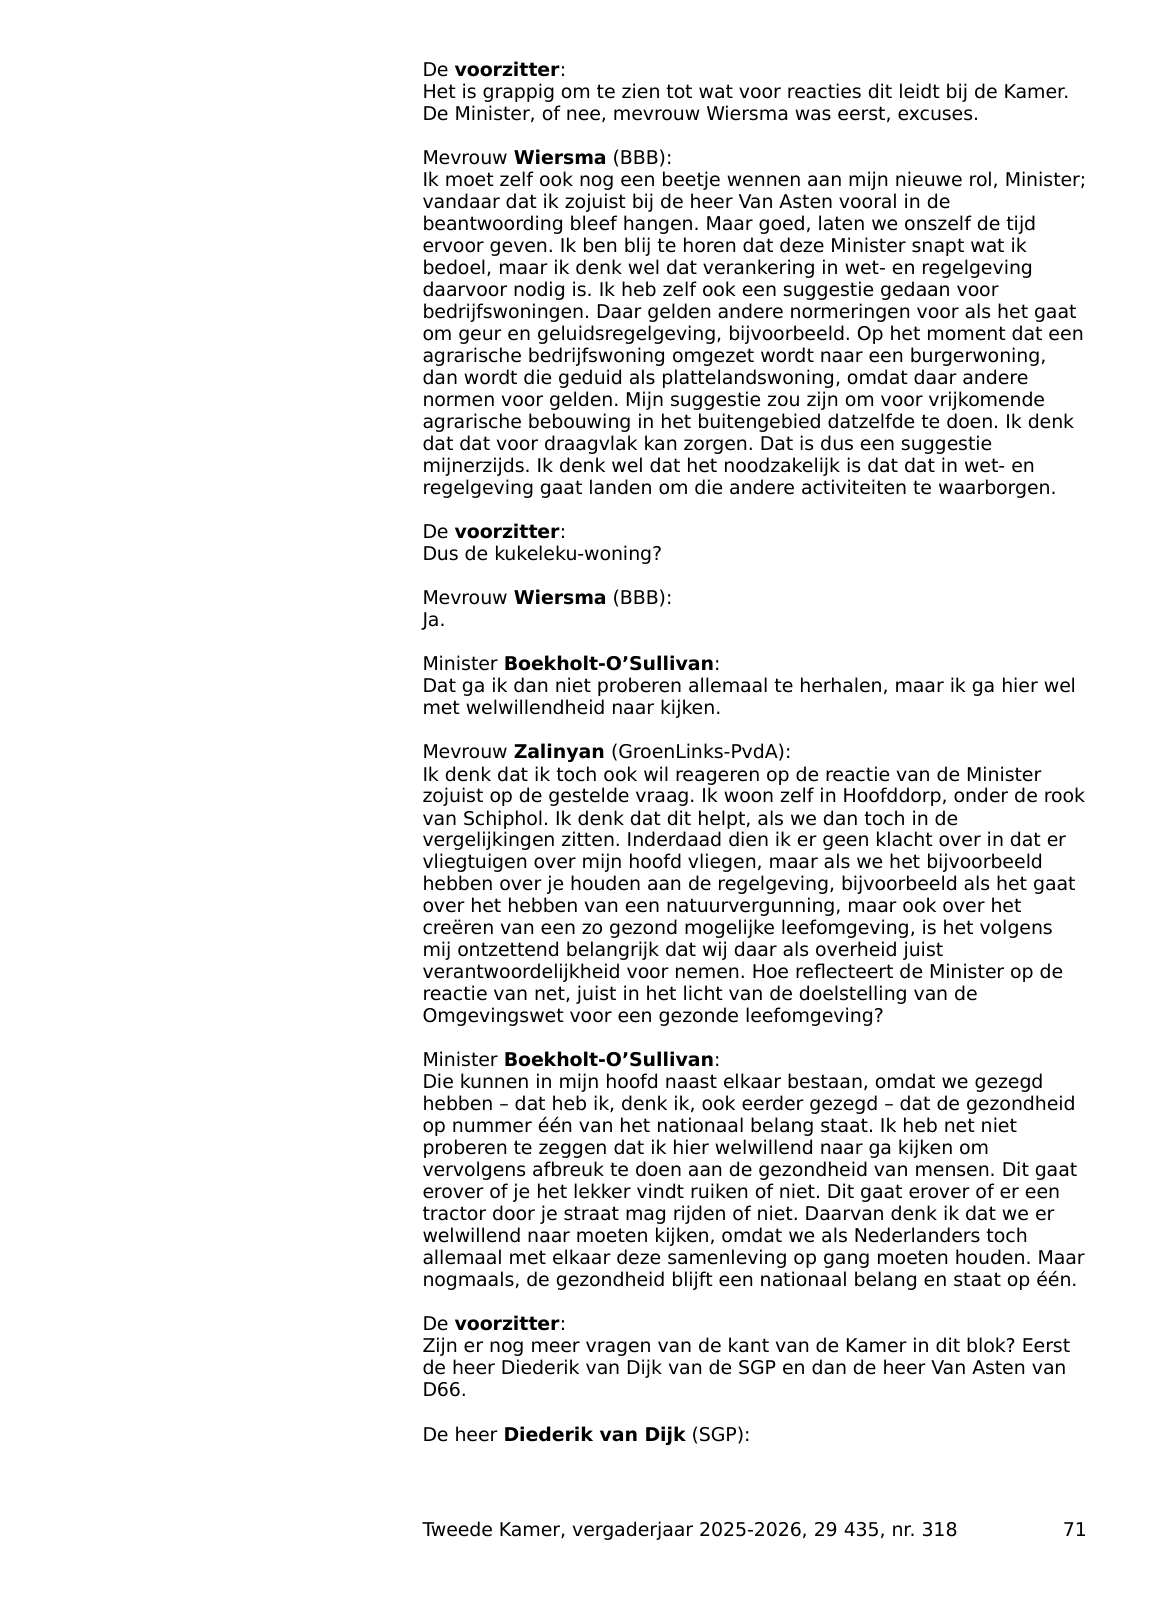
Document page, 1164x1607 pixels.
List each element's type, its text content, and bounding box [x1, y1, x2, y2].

text Dus de kukeleku-woning? [422, 543, 1087, 565]
text Mevrouw Wiersma (BBB): [422, 587, 1087, 609]
text Mevrouw Zalinyan (GroenLinks-PvdA): [422, 741, 1087, 763]
text Die kunnen in mijn hoofd naast elkaar bestaan, omdat we gezegd hebben – dat heb ik, denk ik, ook eerder gezegd – dat de gezondheid op nummer één van het nationaal belang staat. Ik heb net niet proberen te zeggen dat ik hier welwillend naar ga kijken om vervolgens afbreuk te doen aan de gezondheid van mensen. Dit gaat erover of je het lekker vindt ruiken of niet. Dit gaat erover of er een tractor door je straat mag rijden of niet. Daarvan denk ik dat we er welwillend naar moeten kijken, omdat we als Nederlanders toch allemaal met elkaar deze samenleving op gang moeten houden. Maar nogmaals, de gezondheid blijft een nationaal belang en staat op één. [422, 1071, 1087, 1291]
text Ik moet zelf ook nog een beetje wennen aan mijn nieuwe rol, Minister; vandaar dat ik zojuist bij de heer Van Asten vooral in de beantwoording bleef hangen. Maar goed, laten we onszelf de tijd ervoor geven. Ik ben blij te horen dat deze Minister snapt wat ik bedoel, maar ik denk wel dat verankering in wet- en regelgeving daarvoor nodig is. Ik heb zelf ook een suggestie gedaan voor bedrijfswoningen. Daar gelden andere normeringen voor als het gaat om geur en geluidsregelgeving, bijvoorbeeld. Op het moment dat een agrarische bedrijfswoning omgezet wordt naar een burgerwoning, dan wordt die geduid als plattelandswoning, omdat daar andere normen voor gelden. Mijn suggestie zou zijn om voor vrijkomende agrarische bebouwing in het buitengebied datzelfde te doen. Ik denk dat dat voor draagvlak kan zorgen. Dat is dus een suggestie mijnerzijds. Ik denk wel dat het noodzakelijk is dat dat in wet- en regelgeving gaat landen om die andere activiteiten te waarborgen. [422, 169, 1087, 499]
text De voorzitter: [422, 521, 1087, 543]
text Zijn er nog meer vragen van de kant van de Kamer in dit blok? Eerst de heer Diederik van Dijk van de SGP en dan de heer Van Asten van D66. [422, 1335, 1087, 1401]
text Minister Boekholt-O’Sullivan: [422, 653, 1087, 675]
text Mevrouw Wiersma (BBB): [422, 147, 1087, 169]
text De voorzitter: [422, 1313, 1087, 1335]
text Dat ga ik dan niet proberen allemaal te herhalen, maar ik ga hier wel met welwillendheid naar kijken. [422, 675, 1087, 719]
text Ik denk dat ik toch ook wil reageren op de reactie van de Minister zojuist op de gestelde vraag. Ik woon zelf in Hoofddorp, onder de rook van Schiphol. Ik denk dat dit helpt, als we dan toch in de vergelijkingen zitten. Inderdaad dien ik er geen klacht over in dat er vliegtuigen over mijn hoofd vliegen, maar als we het bijvoorbeeld hebben over je houden aan de regelgeving, bijvoorbeeld als het gaat over het hebben van een natuurvergunning, maar ook over het creëren van een zo gezond mogelijke leefomgeving, is het volgens mij ontzettend belangrijk dat wij daar als overheid juist verantwoordelijkheid voor nemen. Hoe reflecteert de Minister op de reactie van net, juist in het licht van de doelstelling van de Omgevingswet voor een gezonde leefomgeving? [422, 763, 1087, 1027]
text Minister Boekholt-O’Sullivan: [422, 1049, 1087, 1071]
text Ja. [422, 609, 1087, 631]
text De voorzitter: [422, 59, 1087, 81]
text De heer Diederik van Dijk (SGP): [422, 1423, 1087, 1445]
text Het is grappig om te zien tot wat voor reacties dit leidt bij de Kamer. De Minister, of nee, mevrouw Wiersma was eerst, excuses. [422, 81, 1087, 125]
